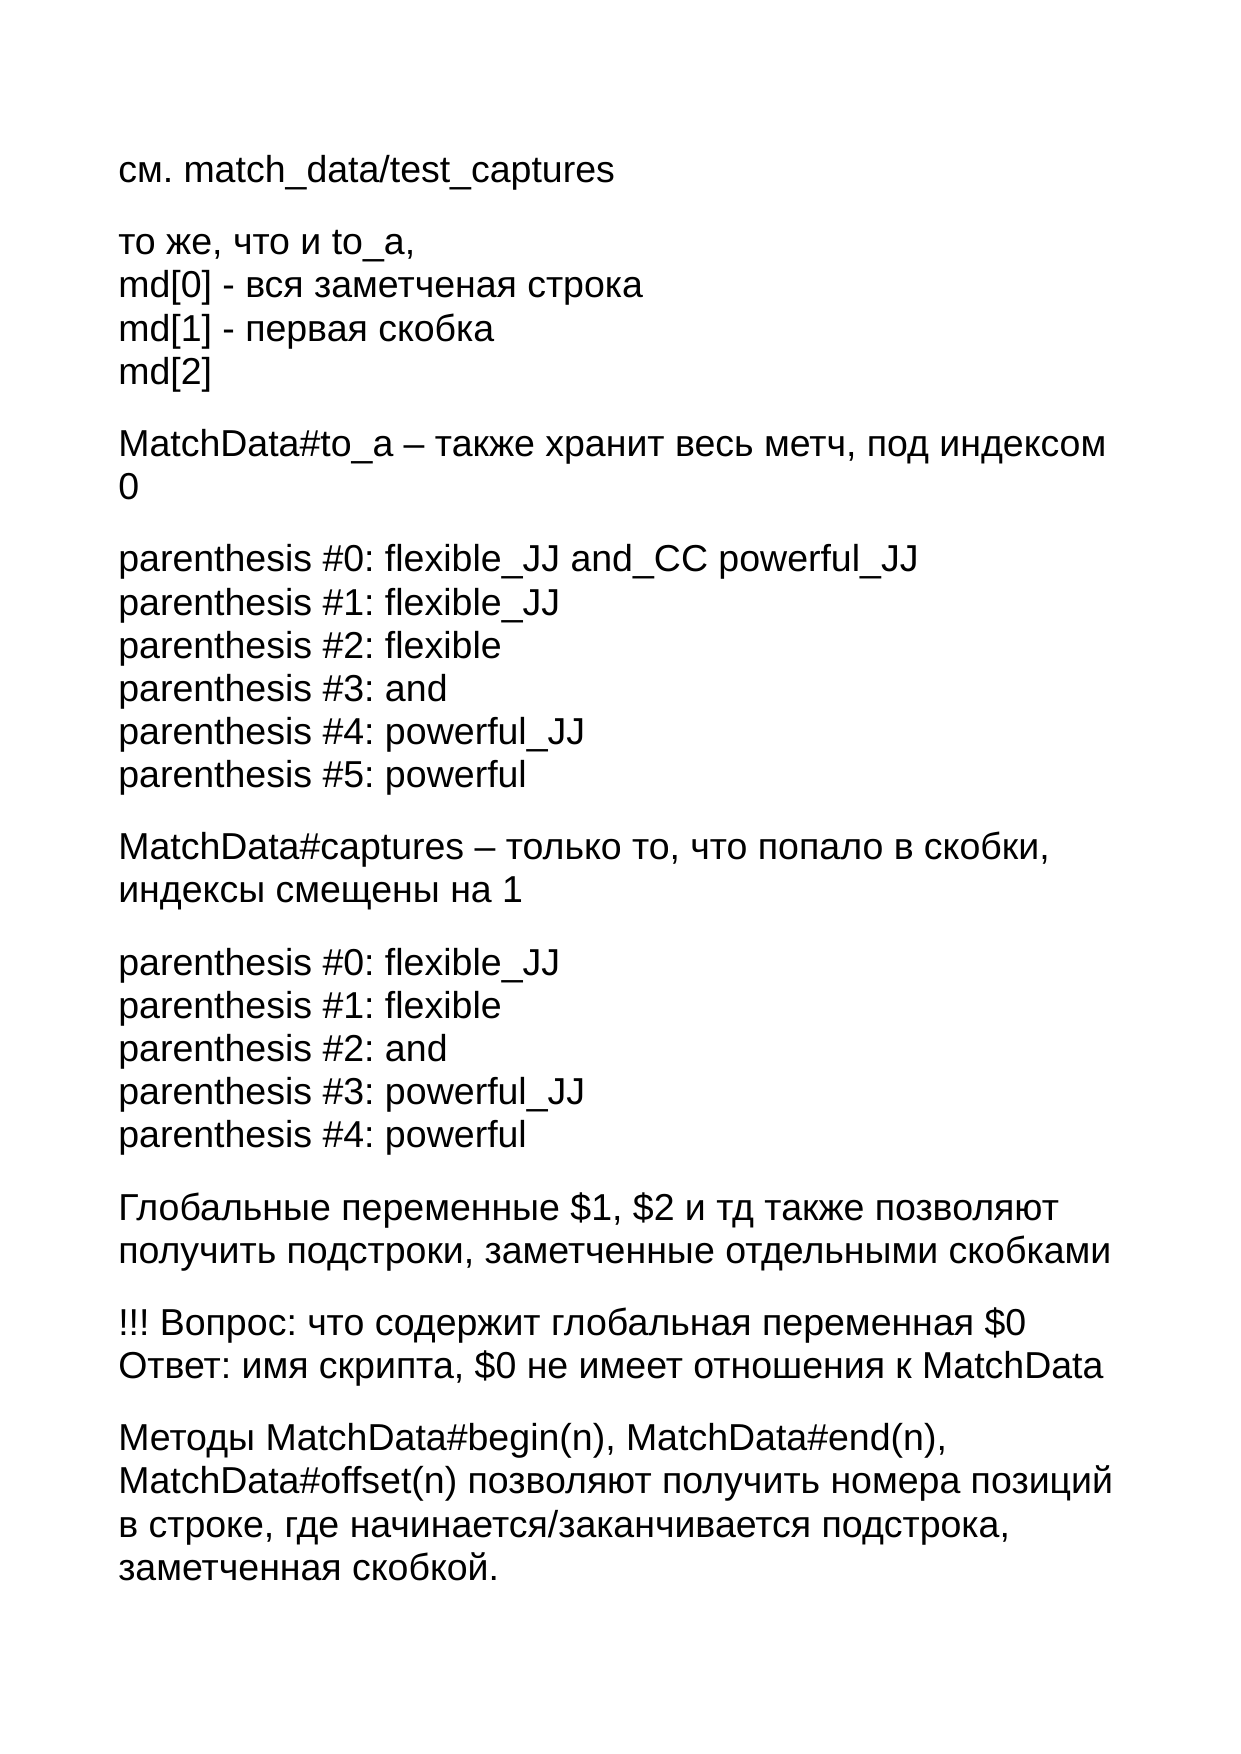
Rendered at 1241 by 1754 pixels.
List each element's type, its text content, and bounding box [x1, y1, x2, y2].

text parenthesis #2: flexible [118, 623, 1122, 666]
text parenthesis #1: flexible_JJ [118, 580, 1122, 623]
text MatchData#captures – только то, что попало в скобки, индексы смещены на 1 [118, 824, 1122, 911]
text то же, что и to_a, [118, 219, 1122, 263]
text md[2] [118, 349, 1122, 392]
text parenthesis #4: powerful_JJ [118, 709, 1122, 752]
text Ответ: имя скрипта, $0 не имеет отношения к MatchData [118, 1343, 1122, 1386]
text parenthesis #3: powerful_JJ [118, 1069, 1122, 1112]
text parenthesis #3: and [118, 666, 1122, 709]
text Глобальные переменные $1, $2 и тд также позволяют получить подстроки, заметченные отдельными скобками [118, 1185, 1122, 1271]
text parenthesis #4: powerful [118, 1112, 1122, 1156]
text parenthesis #0: flexible_JJ [118, 940, 1122, 983]
text !!! Вопрос: что содержит глобальная переменная $0 [118, 1300, 1122, 1343]
text Методы MatchData#begin(n), MatchData#end(n), MatchData#offset(n) позволяют получить номера позиций в строке, где начинается/заканчивается подстрока, заметченная скобкой. [118, 1416, 1122, 1588]
text parenthesis #1: flexible [118, 983, 1122, 1026]
text md[0] - вся заметченая строка [118, 263, 1122, 306]
text см. match_data/test_captures [118, 147, 1122, 190]
text parenthesis #5: powerful [118, 752, 1122, 795]
text parenthesis #0: flexible_JJ and_CC powerful_JJ [118, 537, 1122, 580]
text parenthesis #2: and [118, 1026, 1122, 1069]
text md[1] - первая скобка [118, 306, 1122, 349]
text MatchData#to_a – также хранит весь метч, под индексом 0 [118, 421, 1122, 507]
